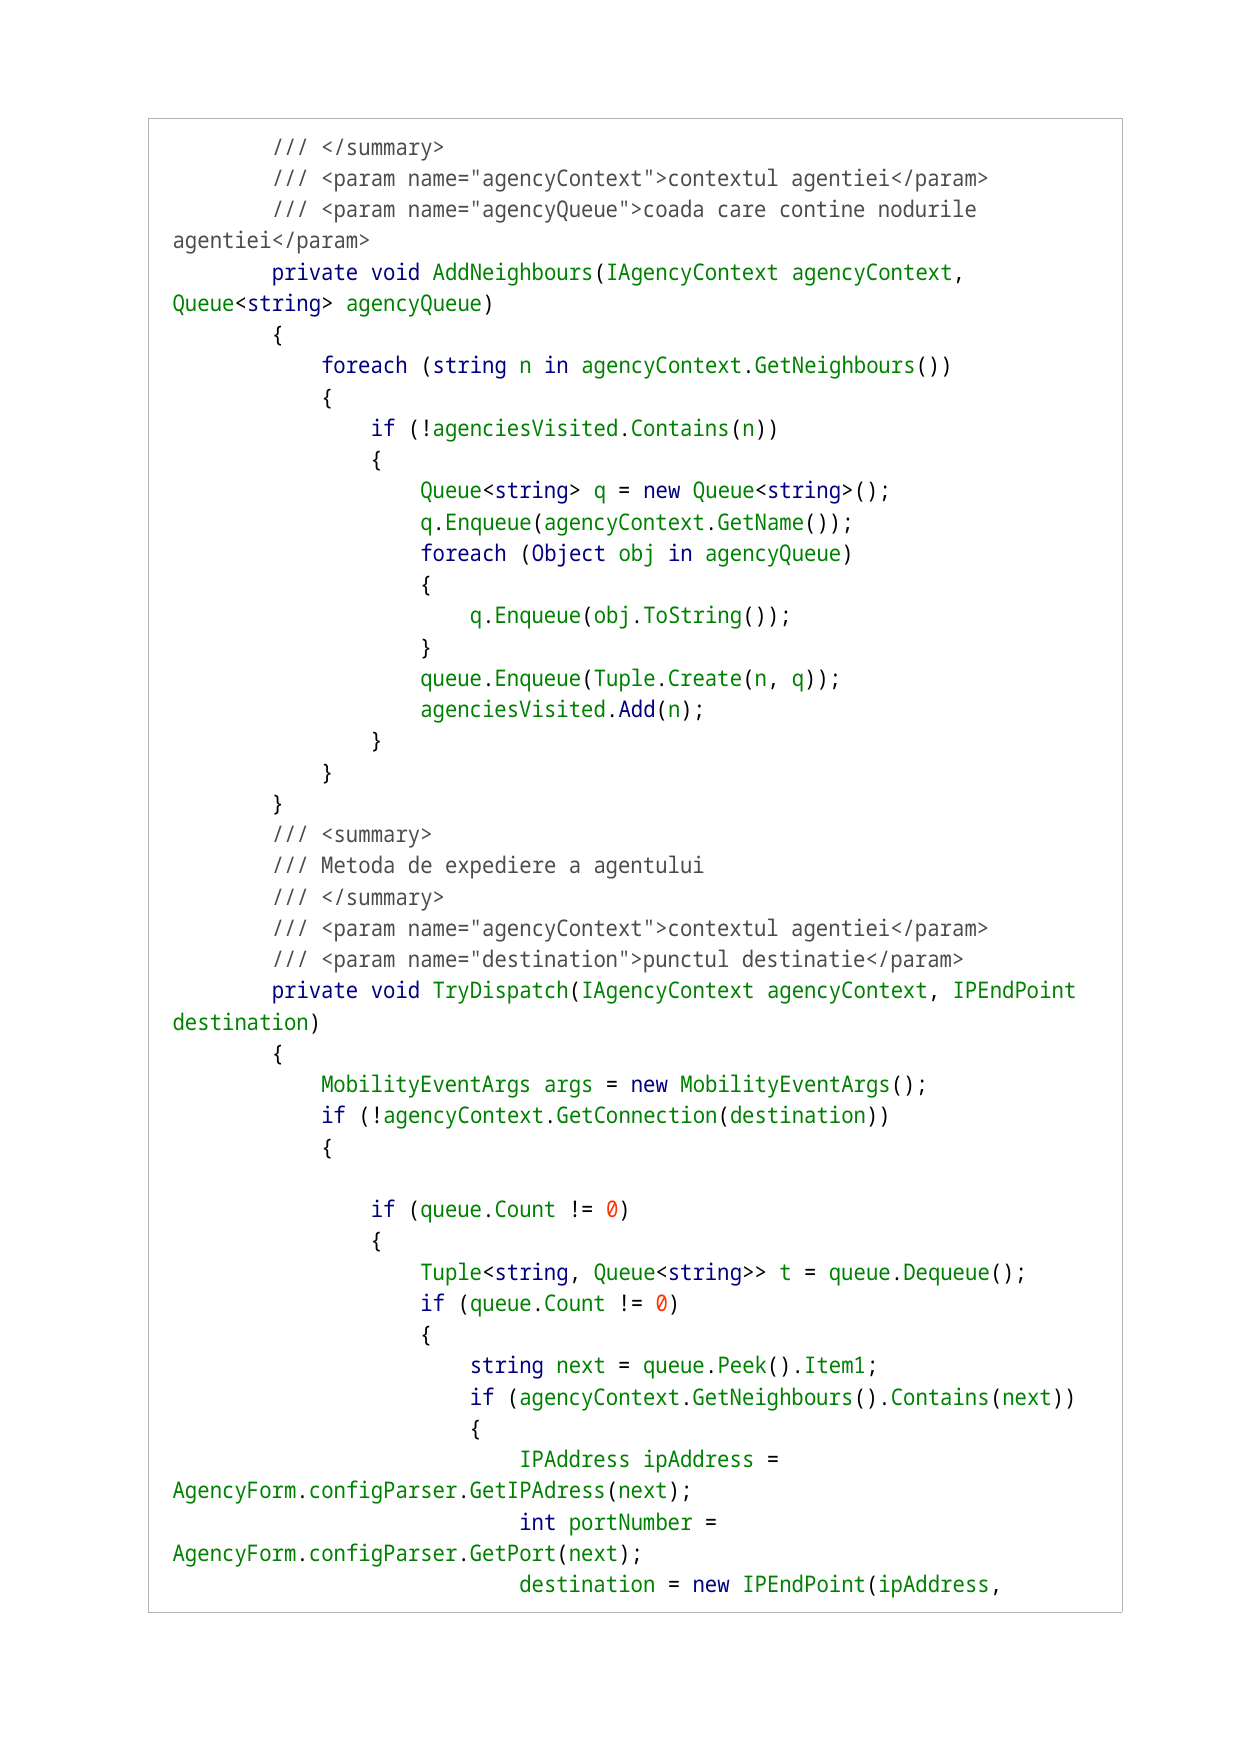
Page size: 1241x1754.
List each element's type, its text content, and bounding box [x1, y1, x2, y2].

text { [149, 1118, 1122, 1162]
text } [149, 712, 1122, 743]
text Tuple<string, Queue<string>> t = queue.Dequeue(); [149, 1243, 1122, 1274]
text } [149, 774, 1122, 806]
text if (!agenciesVisited.Contains(n)) [149, 399, 1122, 431]
text /// </summary> [149, 868, 1122, 899]
text if (queue.Count != 0) [149, 1181, 1122, 1212]
text { [149, 1399, 1122, 1431]
text /// <param name="destination">punctul destinatie</param> [149, 931, 1122, 962]
text { [149, 556, 1122, 587]
text /// <summary> [149, 806, 1122, 837]
text } [149, 743, 1122, 774]
text /// Metoda de expediere a agentului [149, 837, 1122, 868]
text { [149, 306, 1122, 337]
text } [149, 618, 1122, 649]
text if (!agencyContext.GetConnection(destination)) [149, 1087, 1122, 1118]
text Queue<string> q = new Queue<string>(); [149, 462, 1122, 493]
text queue.Enqueue(Tuple.Create(n, q)); [149, 649, 1122, 681]
text MobilityEventArgs args = new MobilityEventArgs(); [149, 1056, 1122, 1087]
text q.Enqueue(agencyContext.GetName()); [149, 493, 1122, 524]
text { [149, 431, 1122, 462]
text /// </summary> [149, 119, 1122, 149]
text agenciesVisited.Add(n); [149, 681, 1122, 712]
text /// <param name="agencyQueue">coada care contine nodurile agentiei</param> [149, 181, 1122, 243]
text if (agencyContext.GetNeighbours().Contains(next)) [149, 1368, 1122, 1399]
text q.Enqueue(obj.ToString()); [149, 587, 1122, 618]
text destination = new IPEndPoint(ipAddress, [149, 1556, 1122, 1612]
text private void AddNeighbours(IAgencyContext agencyContext, Queue<string> agencyQueue) [149, 243, 1122, 306]
text /// <param name="agencyContext">contextul agentiei</param> [149, 899, 1122, 931]
text private void TryDispatch(IAgencyContext agencyContext, IPEndPoint destination) [149, 962, 1122, 1024]
text if (queue.Count != 0) [149, 1274, 1122, 1306]
text { [149, 1306, 1122, 1337]
text string next = queue.Peek().Item1; [149, 1337, 1122, 1368]
text /// <param name="agencyContext">contextul agentiei</param> [149, 149, 1122, 181]
text IPAddress ipAddress = AgencyForm.configParser.GetIPAdress(next); [149, 1431, 1122, 1493]
text foreach (string n in agencyContext.GetNeighbours()) [149, 337, 1122, 368]
text { [149, 1212, 1122, 1243]
text { [149, 368, 1122, 399]
text int portNumber = AgencyForm.configParser.GetPort(next); [149, 1493, 1122, 1556]
text { [149, 1024, 1122, 1056]
text foreach (Object obj in agencyQueue) [149, 524, 1122, 556]
